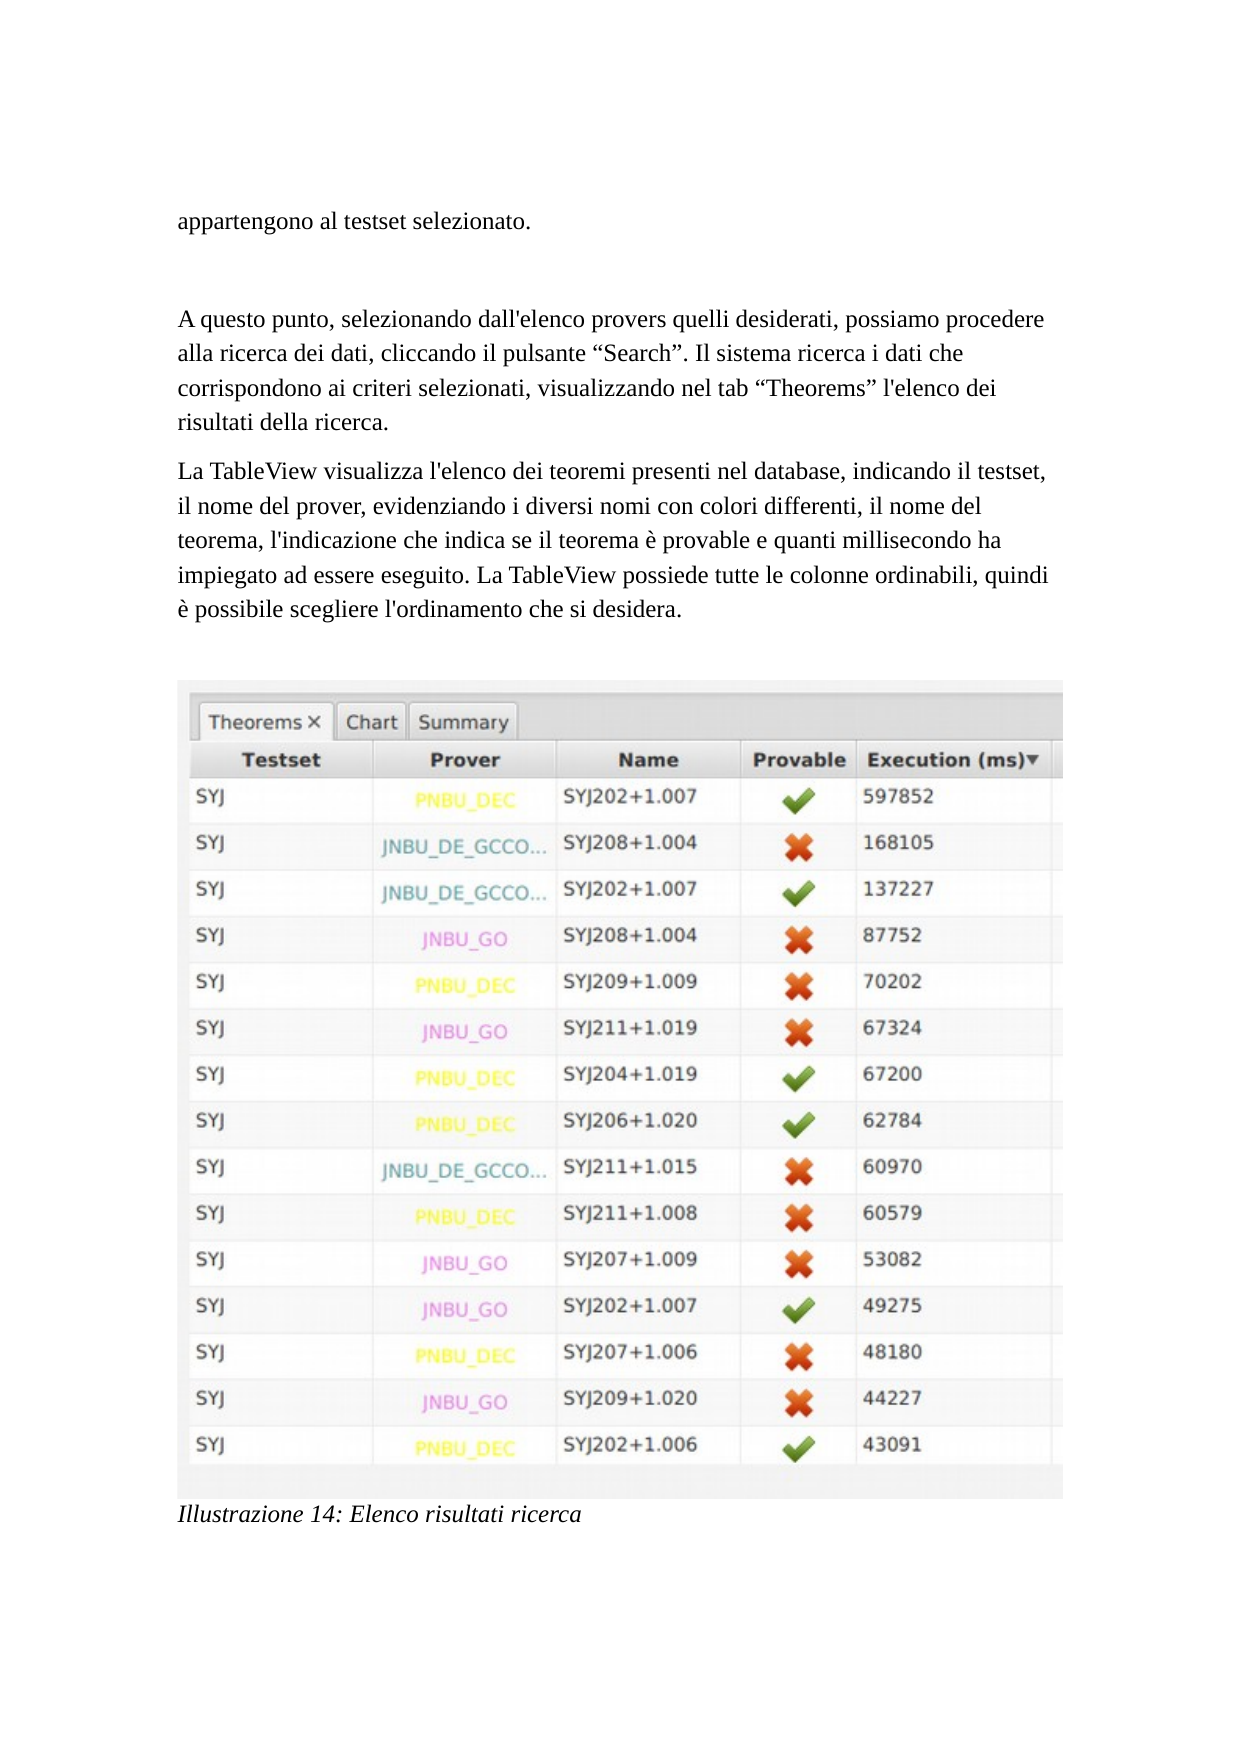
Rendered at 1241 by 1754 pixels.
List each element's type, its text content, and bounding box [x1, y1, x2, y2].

text La TableView visualizza l'elenco dei teoremi presenti nel database, indicando il testset, il nome del prover, evidenziando i diversi nomi con colori differenti, il nome del teorema, l'indicazione che indica se il teorema è provable e quanti millisecondo ha impiegato ad essere eseguito. La TableView possiede tutte le colonne ordinabili, quindi è possibile scegliere l'ordinamento che si desidera. [177, 456, 1063, 623]
picture [177, 680, 1063, 1499]
text appartengono al testset selezionato. [177, 206, 1063, 234]
text Illustrazione 14: Elenco risultati ricerca [177, 1499, 1063, 1527]
text [177, 668, 1063, 680]
text A questo punto, selezionando dall'elenco provers quelli desiderati, possiamo procedere alla ricerca dei dati, cliccando il pulsante “Search”. Il sistema ricerca i dati che corrispondono ai criteri selezionati, visualizzando nel tab “Theorems” l'elenco dei risultati della ricerca. [177, 304, 1063, 436]
